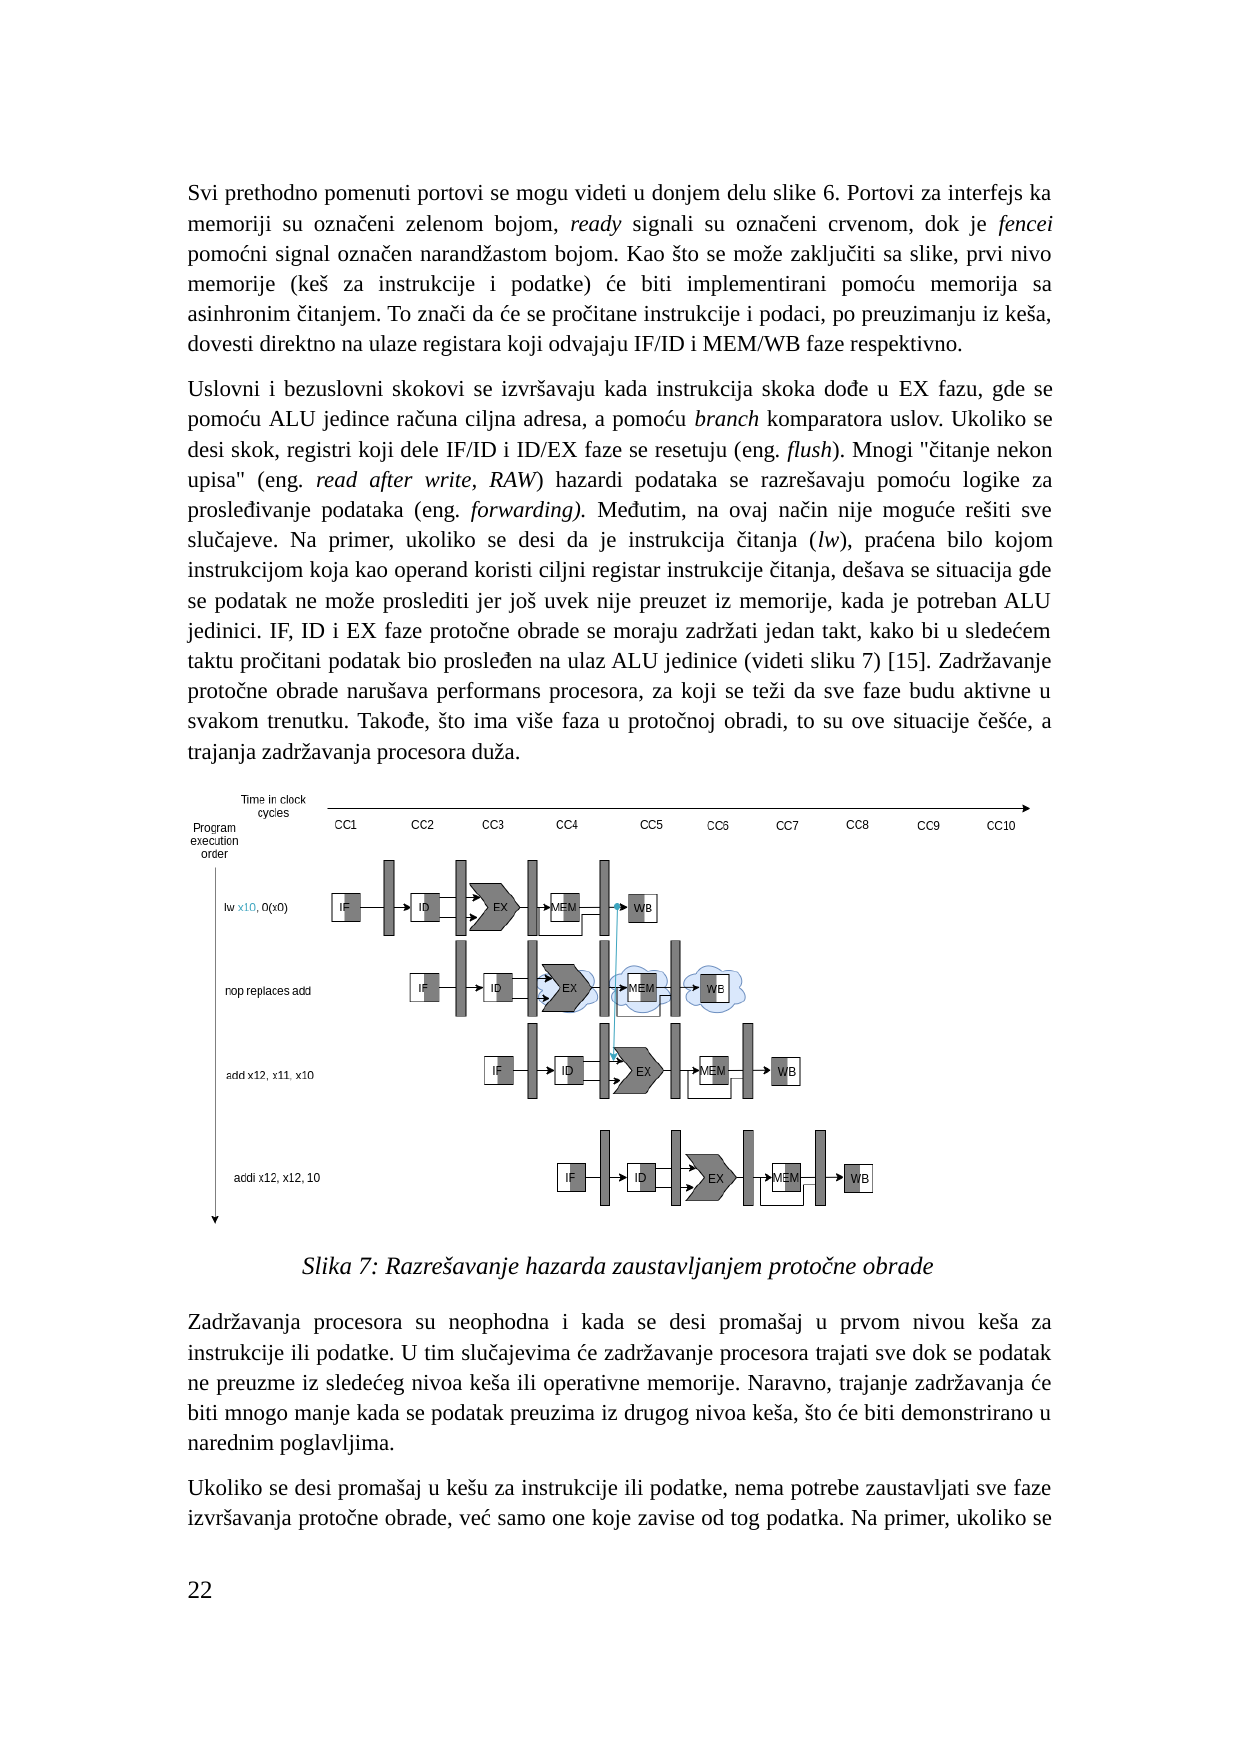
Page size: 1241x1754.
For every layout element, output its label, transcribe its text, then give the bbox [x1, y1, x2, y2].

text Svi prethodno pomenuti portovi se mogu videti u donjem delu slike 6. Portovi za interfejs ka memoriji su označeni zelenom bojom, ready signali su označeni crvenom, dok je fencei pomoćni signal označen narandžastom bojom. Kao što se može zaključiti sa slike, prvi nivo memorije (keš za instrukcije i podatke) će biti implementirani pomoću memorija sa asinhronim čitanjem. To znači da će se pročitane instrukcije i podaci, po preuzimanju iz keša, dovesti direktno na ulaze registara koji odvajaju IF/ID i MEM/WB faze respektivno. [187, 179, 1053, 357]
text Zadržavanja procesora su neophodna i kada se desi promašaj u prvom nivou keša za instrukcije ili podatke. U tim slučajevima će zadržavanje procesora trajati sve dok se podatak ne preuzme iz sledećeg nivoa keša ili operativne memorije. Naravno, trajanje zadržavanja će biti mnogo manje kada se podatak preuzima iz drugog nivoa keša, što će biti demonstrirano u narednim poglavljima. [187, 1308, 1053, 1456]
text Ukoliko se desi promašaj u kešu za instrukcije ili podatke, nema potrebe zaustavljati sve faze izvršavanja protočne obrade, već samo one koje zavise od tog podatka. Na primer, ukoliko se [187, 1474, 1053, 1531]
text Uslovni i bezuslovni skokovi se izvršavaju kada instrukcija skoka dođe u EX fazu, gde se pomoću ALU jedince računa ciljna adresa, a pomoću branch komparatora uslov. Ukoliko se desi skok, registri koji dele IF/ID i ID/EX faze se resetuju (eng. flush). Mnogi "čitanje nekon upisa" (eng. read after write, RAW) hazardi podataka se razrešavaju pomoću logike za prosleđivanje podataka (eng. forwarding). Međutim, na ovaj način nije moguće rešiti sve slučajeve. Na primer, ukoliko se desi da je instrukcija čitanja (lw), praćena bilo kojom instrukcijom koja kao operand koristi ciljni registar instrukcije čitanja, dešava se situacija gde se podatak ne može proslediti jer još uvek nije preuzet iz memorije, kada je potreban ALU jedinici. IF, ID i EX faze protočne obrade se moraju zadržati jedan takt, kako bi u sledećem taktu pročitani podatak bio prosleđen na ulaz ALU jedinice (videti sliku 7) [15]. Zadržavanje protočne obrade narušava performans procesora, za koji se teži da sve faze budu aktivne u svakom trenutku. Takođe, što ima više faza u protočnoj obradi, to su ove situacije češće, a trajanja zadržavanja procesora duža. [187, 375, 1053, 764]
text Slika 7: Razrešavanje hazarda zaustavljanjem protočne obrade [186, 1246, 1052, 1279]
picture [186, 788, 1052, 1246]
